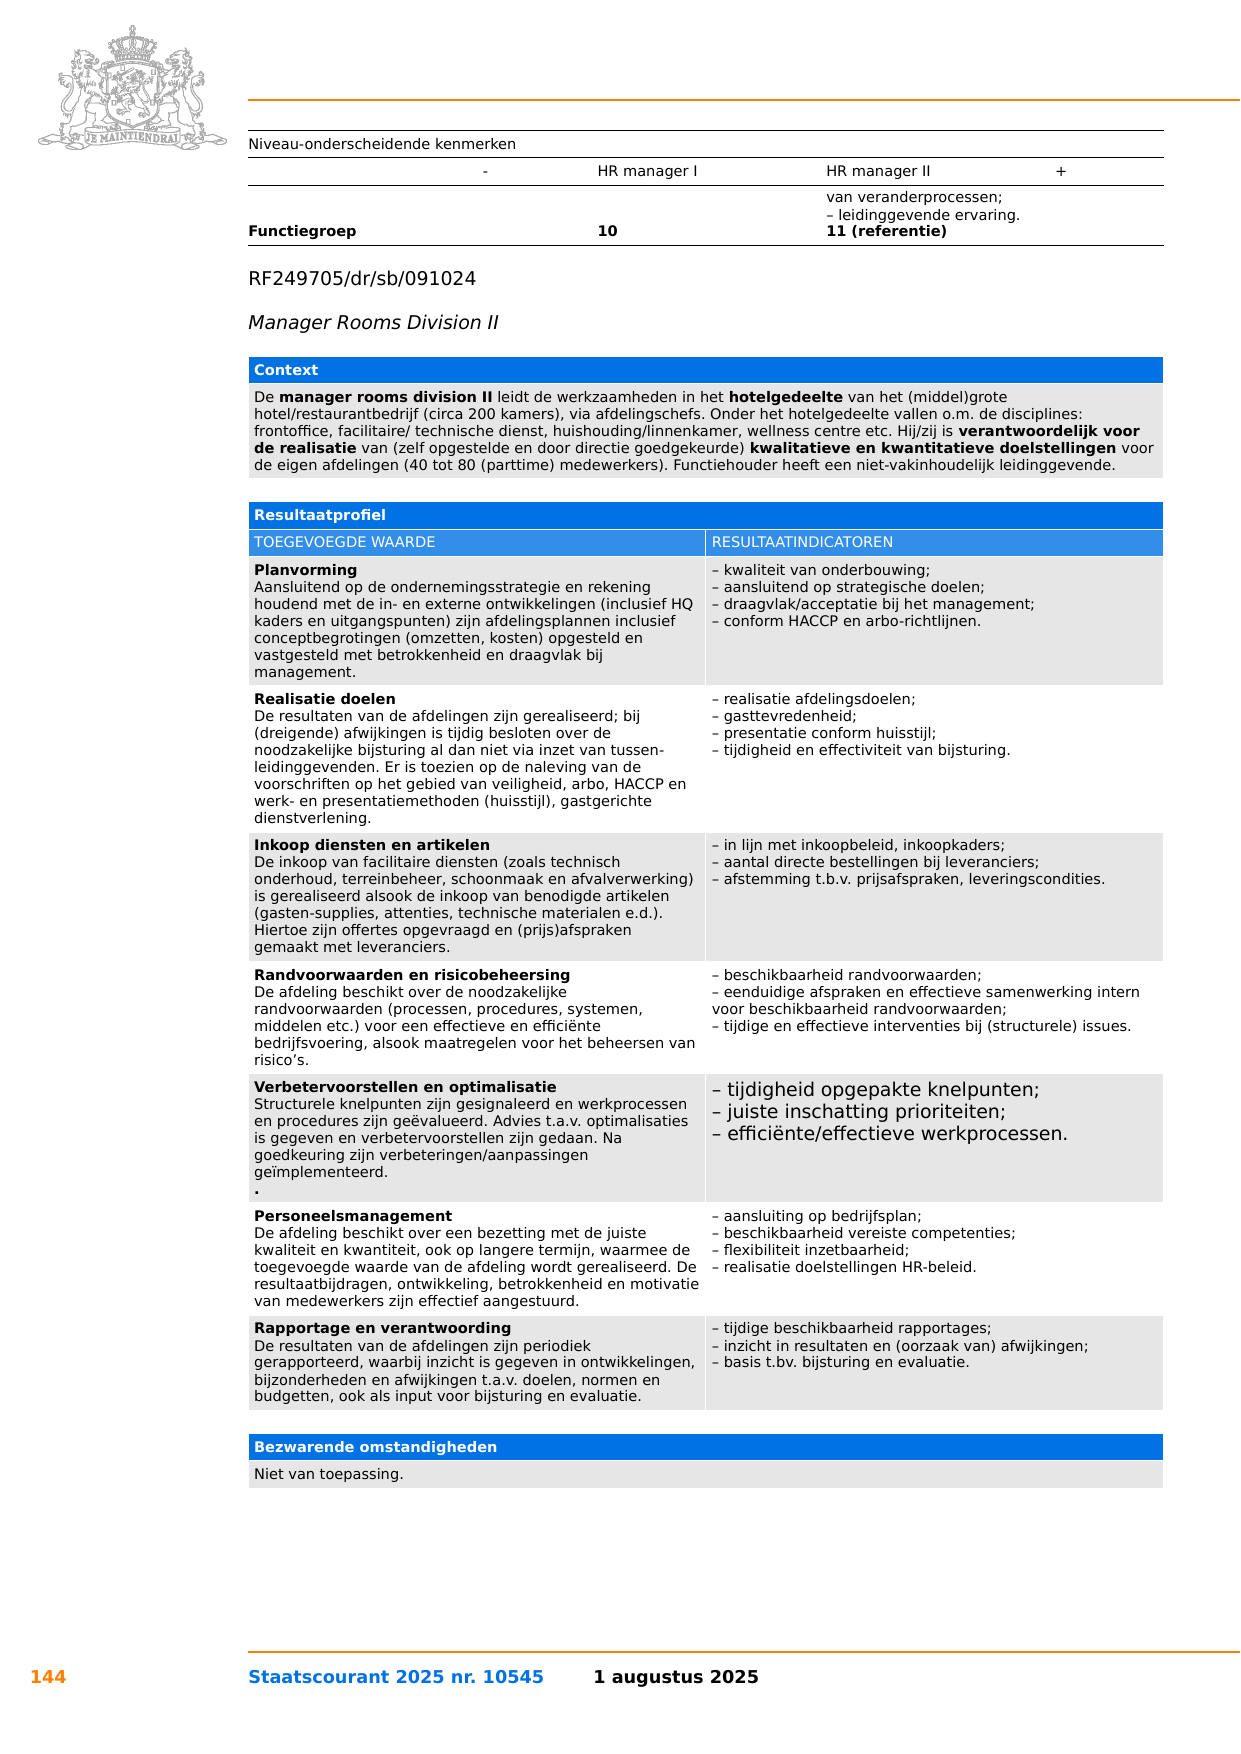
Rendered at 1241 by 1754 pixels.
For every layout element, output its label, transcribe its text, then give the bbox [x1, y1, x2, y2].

table_cell – kwaliteit van onderbouwing; – aansluitend op strategische doelen; – draagvlak/acceptatie bij het management; – conform HACCP en arbo-richtlijnen. [706, 557, 1163, 685]
table_cell van veranderprocessen; – leidinggevende ervaring. [820, 186, 1049, 223]
table_cell 11 (referentie) [820, 223, 1049, 245]
table_cell TOEGEVOEGDE WAARDE [249, 530, 705, 556]
table_cell Verbetervoorstellen en optimalisatie Structurele knelpunten zijn gesignaleerd en werkprocessen en procedures zijn geëvalueerd. Advies t.a.v. optimalisaties is gegeven en verbetervoorstellen zijn gedaan. Na goedkeuring zijn verbeteringen/aanpassingen geïmplementeerd. . [249, 1074, 705, 1202]
table_cell 10 [591, 223, 820, 245]
table_cell [248, 186, 477, 223]
table_header Context [249, 357, 1163, 383]
table_cell Rapportage en verantwoording De resultaten van de afdelingen zijn periodiek gerapporteerd, waarbij inzicht is gegeven in ontwikkelingen, bijzonderheden en afwijkingen t.a.v. doelen, normen en budgetten, ook als input voor bijsturing en evaluatie. [249, 1316, 705, 1410]
table_header [820, 131, 1049, 157]
table_cell [477, 186, 591, 223]
table_cell + [1049, 158, 1163, 185]
table_header Resultaatprofiel [249, 502, 1163, 529]
table_cell – tijdige beschikbaarheid rapportages; – inzicht in resultaten en (oorzaak van) afwijkingen; – basis t.bv. bijsturing en evaluatie. [706, 1316, 1163, 1410]
table_cell – in lijn met inkoopbeleid, inkoopkaders; – aantal directe bestellingen bij leveranciers; – afstemming t.b.v. prijsafspraken, leveringscondities. [706, 833, 1163, 961]
table_header [1049, 131, 1163, 157]
table_cell – realisatie afdelingsdoelen; – gasttevredenheid; – presentatie conform huisstijl; – tijdigheid en effectiviteit van bijsturing. [706, 686, 1163, 832]
table_cell Functiegroep [248, 223, 477, 245]
table_cell Planvorming Aansluitend op de ondernemingsstrategie en rekening houdend met de in- en externe ontwikkelingen (inclusief HQ kaders en uitgangspunten) zijn afdelingsplannen inclusief conceptbegrotingen (omzetten, kosten) opgesteld en vastgesteld met betrokkenheid en draagvlak bij management. [249, 557, 705, 685]
table_cell De manager rooms division II leidt de werkzaamheden in het hotelgedeelte van het (middel)grote hotel/restaurantbedrijf (circa 200 kamers), via afdelingschefs. Onder het hotelgedeelte vallen o.m. de disciplines: frontoffice, facilitaire/ technische dienst, huishouding/linnenkamer, wellness centre etc. Hij/zij is verantwoordelijk voor de realisatie van (zelf opgestelde en door directie goedgekeurde) kwalitatieve en kwantitatieve doelstellingen voor de eigen afdelingen (40 tot 80 (parttime) medewerkers). Functiehouder heeft een niet-vakinhoudelijk leidinggevende. [249, 384, 1163, 478]
table_cell HR manager II [820, 158, 1049, 185]
table_cell – tijdigheid opgepakte knelpunten; – juiste inschatting prioriteiten; – efficiënte/effectieve werkprocessen. [706, 1074, 1163, 1202]
table_header Bezwarende omstandigheden [249, 1434, 1163, 1460]
table_cell Niet van toepassing. [249, 1461, 1163, 1488]
table_cell RESULTAATINDICATOREN [706, 530, 1163, 556]
table_cell – beschikbaarheid randvoorwaarden; – eenduidige afspraken en effectieve samenwerking intern voor beschikbaarheid randvoorwaarden; – tijdige en effectieve interventies bij (structurele) issues. [706, 962, 1163, 1073]
table_cell [1049, 186, 1163, 223]
table_cell Randvoorwaarden en risicobeheersing De afdeling beschikt over de noodzakelijke randvoorwaarden (processen, procedures, systemen, middelen etc.) voor een effectieve en efficiënte bedrijfsvoering, alsook maatregelen voor het beheersen van risico’s. [249, 962, 705, 1073]
table_cell [591, 186, 820, 223]
table_cell – aansluiting op bedrijfsplan; – beschikbaarheid vereiste competenties; – flexibiliteit inzetbaarheid; – realisatie doelstellingen HR-beleid. [706, 1204, 1163, 1315]
table_header Niveau-onderscheidende kenmerken [248, 131, 820, 157]
table_cell [248, 158, 477, 185]
table_cell Personeelsmanagement De afdeling beschikt over een bezetting met de juiste kwaliteit en kwantiteit, ook op langere termijn, waarmee de toegevoegde waarde van de afdeling wordt gerealiseerd. De resultaatbijdragen, ontwikkeling, betrokkenheid en motivatie van medewerkers zijn effectief aangestuurd. [249, 1204, 705, 1315]
table_cell - [477, 158, 591, 185]
text RF249705/dr/sb/091024 [248, 268, 1163, 290]
table_cell HR manager I [591, 158, 820, 185]
table_cell Inkoop diensten en artikelen De inkoop van facilitaire diensten (zoals technisch onderhoud, terreinbeheer, schoonmaak en afvalverwerking) is gerealiseerd alsook de inkoop van benodigde artikelen (gasten-supplies, attenties, technische materialen e.d.). Hiertoe zijn offertes opgevraagd en (prijs)afspraken gemaakt met leveranciers. [249, 833, 705, 961]
table_cell [477, 223, 591, 245]
picture [38, 25, 227, 150]
table_cell Realisatie doelen De resultaten van de afdelingen zijn gerealiseerd; bij (dreigende) afwijkingen is tijdig besloten over de noodzakelijke bijsturing al dan niet via inzet van tussen-leidinggevenden. Er is toezien op de naleving van de voorschriften op het gebied van veiligheid, arbo, HACCP en werk- en presentatiemethoden (huisstijl), gastgerichte dienstverlening. [249, 686, 705, 832]
table_cell [1049, 223, 1163, 245]
subtitle Manager Rooms Division II [248, 312, 1163, 334]
